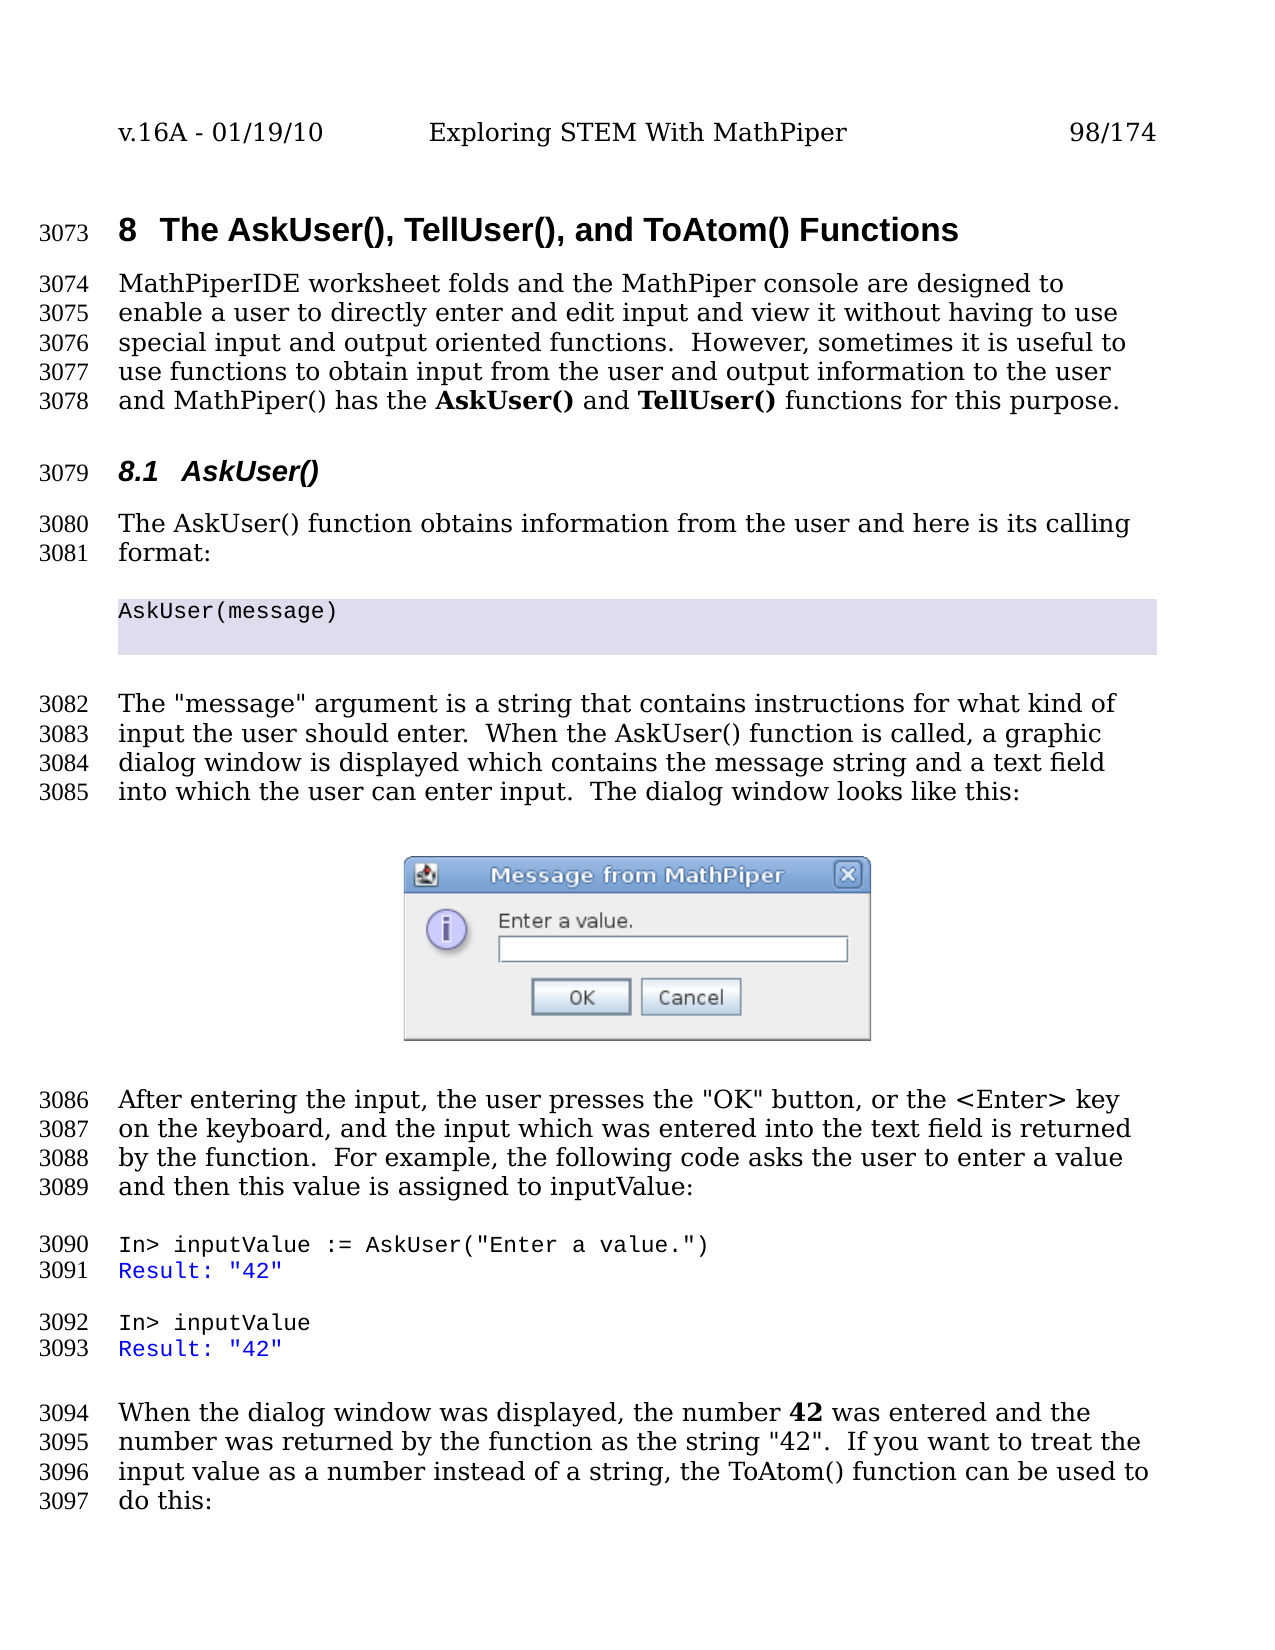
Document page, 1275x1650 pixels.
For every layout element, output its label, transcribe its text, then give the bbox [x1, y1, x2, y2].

text The AskUser() function obtains information from the user and here is its calling format: [118, 509, 1157, 567]
text In> inputValue := AskUser("Enter a value.") [118, 1234, 1157, 1259]
text When the dialog window was displayed, the number 42 was entered and the number was returned by the function as the string "42". If you want to treat the input value as a number instead of a string, the ToAtom() function can be used to do this: [118, 1398, 1157, 1515]
subtitle The AskUser(), TellUser(), and ToAtom() Functions [118, 210, 1157, 248]
text The "message" argument is a string that contains instructions for what kind of input the user should enter. When the AskUser() function is called, a graphic dialog window is displayed which contains the message string and a text field into which the user can enter input. The dialog window looks like this: [118, 689, 1157, 806]
text After entering the input, the user presses the "OK" button, or the <Enter> key on the keyboard, and the input which was entered into the text field is returned by the function. For example, the following code asks the user to enter a value and then this value is assigned to inputValue: [118, 1085, 1157, 1202]
subtitle AskUser() [118, 454, 1157, 488]
text Result: "42" [118, 1259, 1157, 1286]
text MathPiperIDE worksheet folds and the MathPiper console are designed to enable a user to directly enter and edit input and view it without having to use special input and output oriented functions. However, sometimes it is useful to use functions to obtain input from the user and output information to the user and MathPiper() has the AskUser() and TellUser() functions for this purpose. [118, 269, 1157, 415]
table_header AskUser(message) [118, 599, 1157, 655]
text In> inputValue [118, 1311, 1157, 1337]
text Result: "42" [118, 1337, 1157, 1363]
picture [403, 856, 872, 1041]
